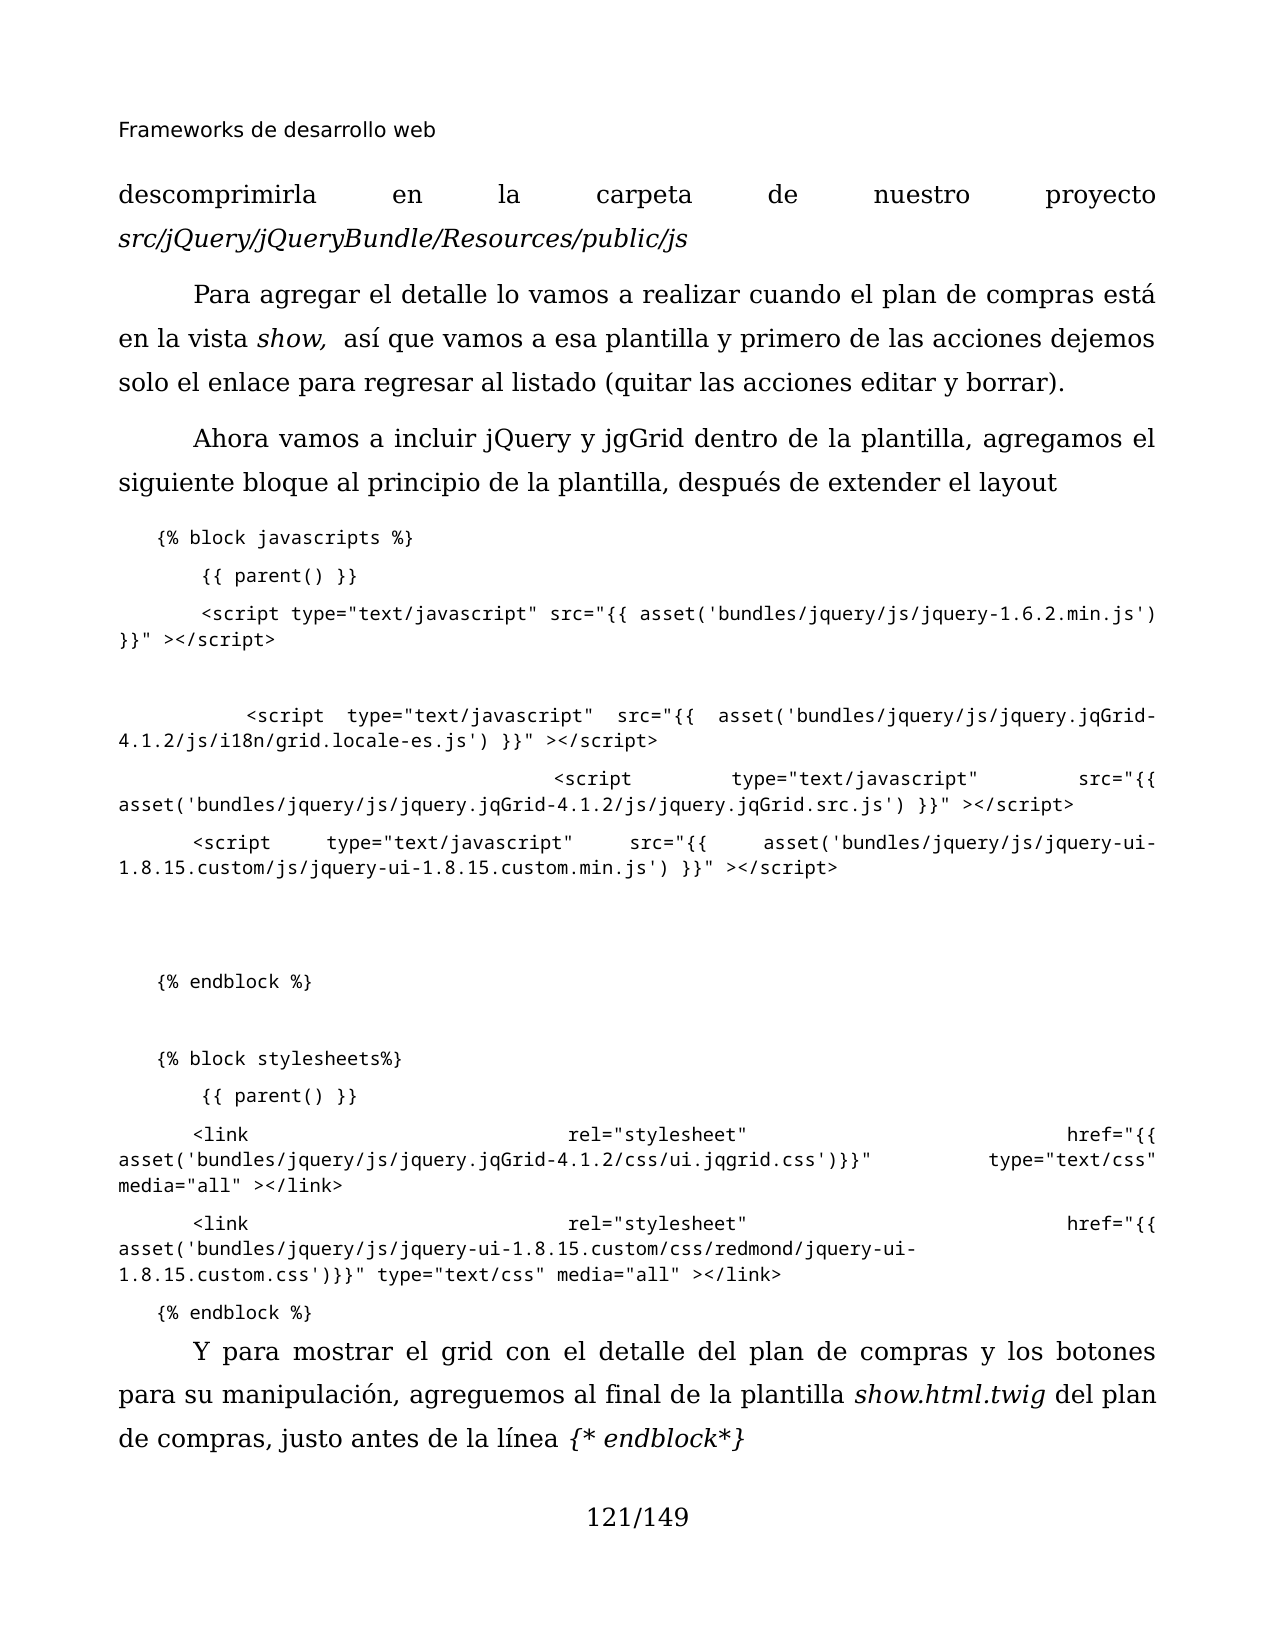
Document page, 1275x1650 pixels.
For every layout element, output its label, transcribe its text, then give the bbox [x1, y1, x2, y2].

text <script type="text/javascript" src="{{ asset('bundles/jquery/js/jquery.jqGrid-4.1.2/js/i18n/grid.locale-es.js') }}" ></script> [118, 702, 1157, 753]
text {% endblock %} [118, 969, 1157, 994]
text {% block javascripts %} [118, 524, 1157, 550]
text <script type="text/javascript" src="{{ asset('bundles/jquery/js/jquery-ui-1.8.15.custom/js/jquery-ui-1.8.15.custom.min.js') }}" ></script> [118, 829, 1157, 880]
text {{ parent() }} [118, 1083, 1157, 1108]
text Para agregar el detalle lo vamos a realizar cuando el plan de compras está en la vista show, así que vamos a esa plantilla y primero de las acciones dejemos solo el enlace para regresar al listado (quitar las acciones editar y borrar). [118, 281, 1157, 397]
text Ahora vamos a incluir jQuery y jgGrid dentro de la plantilla, agregamos el siguiente bloque al principio de la plantilla, después de extender el layout [118, 424, 1157, 497]
text {% block stylesheets%} [118, 1045, 1157, 1070]
text <link rel="stylesheet" href="{{ asset('bundles/jquery/js/jquery.jqGrid-4.1.2/css/ui.jqgrid.css')}}" type="text/css" media="all" ></link> [118, 1121, 1157, 1197]
text <script type="text/javascript" src="{{ asset('bundles/jquery/js/jquery-1.6.2.min.js') }}" ></script> [118, 601, 1157, 652]
text {{ parent() }} [118, 562, 1157, 588]
text descomprimirla en la carpeta de nuestro proyecto src/jQuery/jQueryBundle/Resources/public/js [118, 181, 1157, 254]
text {% endblock %} [118, 1299, 1157, 1324]
text <link rel="stylesheet" href="{{ asset('bundles/jquery/js/jquery-ui-1.8.15.custom/css/redmond/jquery-ui-1.8.15.custom.css')}}" type="text/css" media="all" ></link> [118, 1210, 1157, 1286]
text Y para mostrar el grid con el detalle del plan de compras y los botones para su manipulación, agreguemos al final de la plantilla show.html.twig del plan de compras, justo antes de la línea {* endblock*} [118, 1337, 1157, 1454]
text <script type="text/javascript" src="{{ asset('bundles/jquery/js/jquery.jqGrid-4.1.2/js/jquery.jqGrid.src.js') }}" ></script> [118, 766, 1157, 817]
